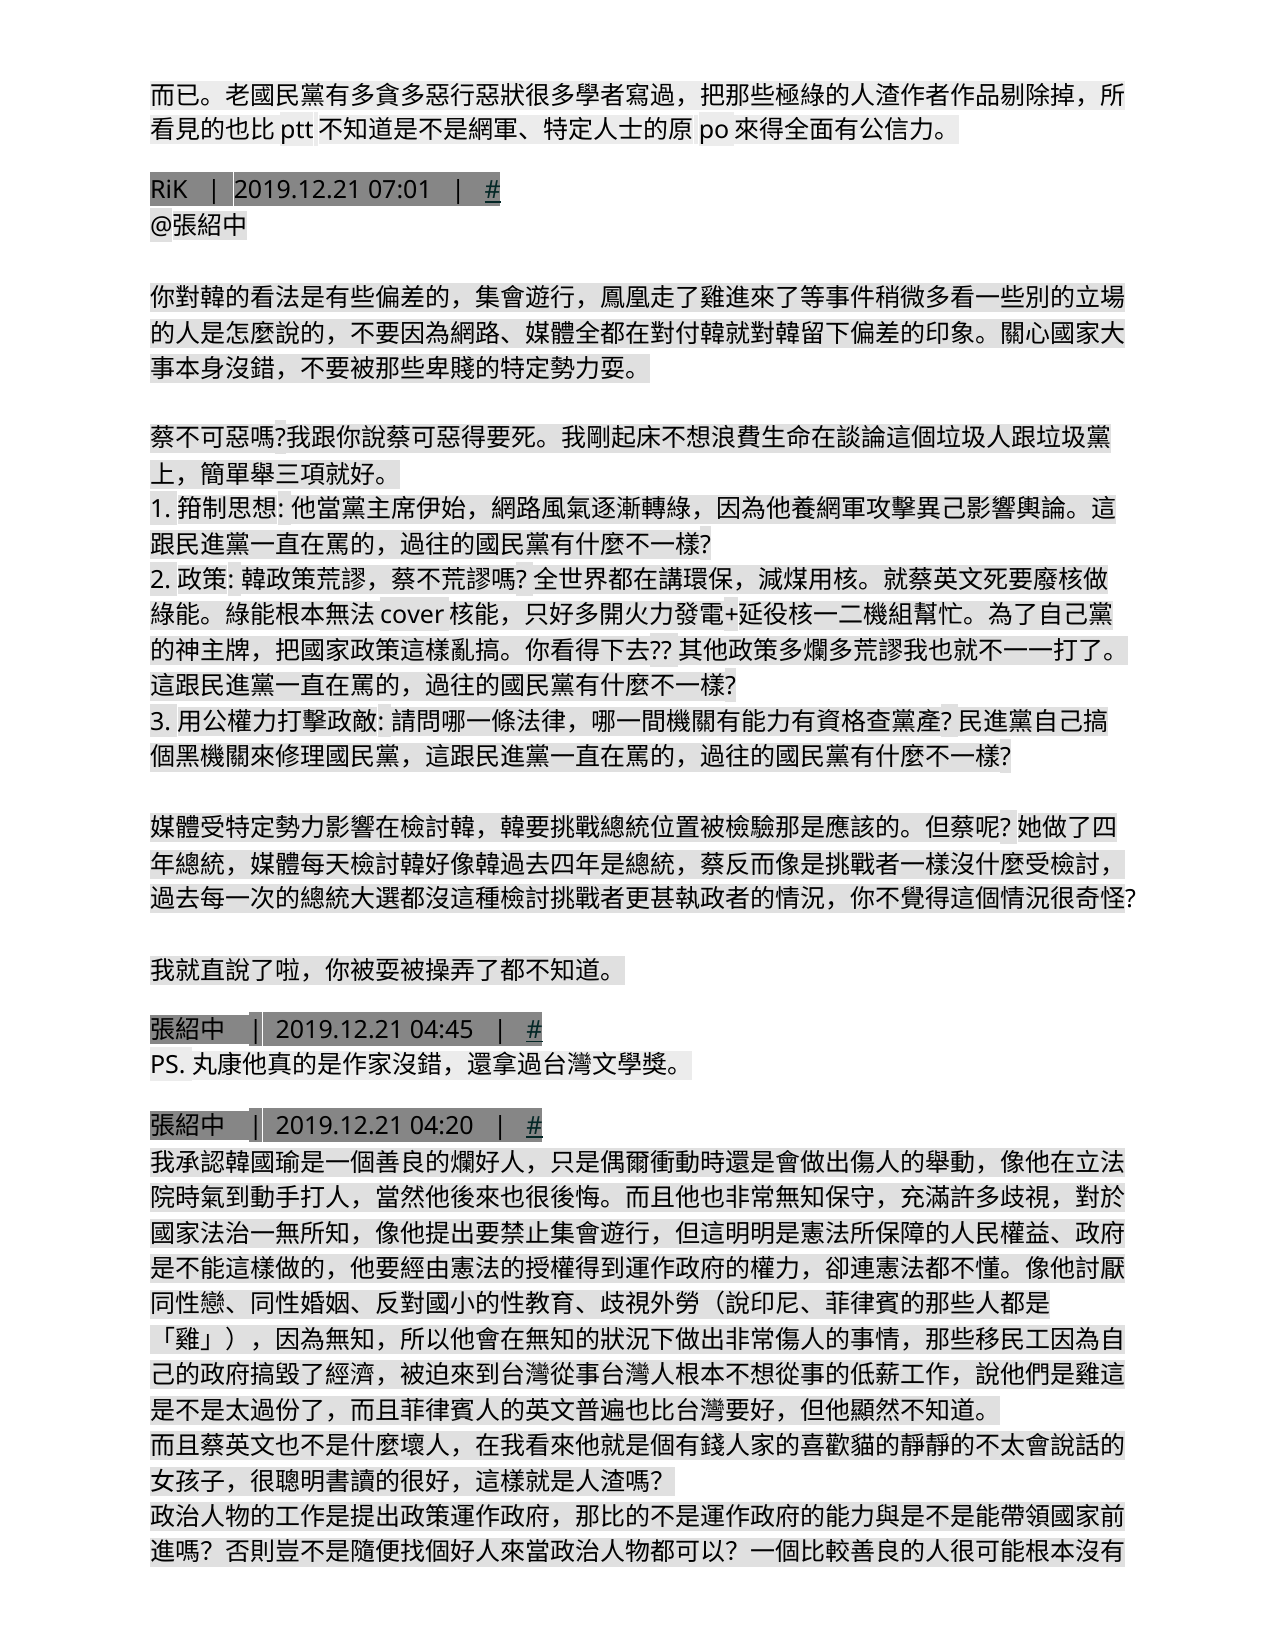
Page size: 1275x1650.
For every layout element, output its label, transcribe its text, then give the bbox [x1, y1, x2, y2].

text 張紹中 | 2019.12.21 04:45 | # [150, 1010, 1125, 1046]
text @張紹中 你對韓的看法是有些偏差的，集會遊行，鳳凰走了雞進來了等事件稍微多看一些別的立場的人是怎麼說的，不要因為網路、媒體全都在對付韓就對韓留下偏差的印象。關心國家大事本身沒錯，不要被那些卑賤的特定勢力耍。 蔡不可惡嗎?我跟你說蔡可惡得要死。我剛起床不想浪費生命在談論這個垃圾人跟垃圾黨上，簡單舉三項就好。 1. 箝制思想: 他當黨主席伊始，網路風氣逐漸轉綠，因為他養網軍攻擊異己影響輿論。這跟民進黨一直在罵的，過往的國民黨有什麼不一樣? 2. 政策: 韓政策荒謬，蔡不荒謬嗎? 全世界都在講環保，減煤用核。就蔡英文死要廢核做綠能。綠能根本無法cover核能，只好多開火力發電+延役核一二機組幫忙。為了自己黨的神主牌，把國家政策這樣亂搞。你看得下去?? 其他政策多爛多荒謬我也就不一一打了。這跟民進黨一直在罵的，過往的國民黨有什麼不一樣? 3. 用公權力打擊政敵: 請問哪一條法律，哪一間機關有能力有資格查黨產? 民進黨自己搞個黑機關來修理國民黨，這跟民進黨一直在罵的，過往的國民黨有什麼不一樣? 媒體受特定勢力影響在檢討韓，韓要挑戰總統位置被檢驗那是應該的。但蔡呢? 她做了四年總統，媒體每天檢討韓好像韓過去四年是總統，蔡反而像是挑戰者一樣沒什麼受檢討，過去每一次的總統大選都沒這種檢討挑戰者更甚執政者的情況，你不覺得這個情況很奇怪? 我就直說了啦，你被耍被操弄了都不知道。 [150, 206, 1125, 985]
text 張紹中 | 2019.12.21 04:20 | # [150, 1106, 1125, 1142]
text 我承認韓國瑜是一個善良的爛好人，只是偶爾衝動時還是會做出傷人的舉動，像他在立法院時氣到動手打人，當然他後來也很後悔。而且他也非常無知保守，充滿許多歧視，對於國家法治一無所知，像他提出要禁止集會遊行，但這明明是憲法所保障的人民權益、政府是不能這樣做的，他要經由憲法的授權得到運作政府的權力，卻連憲法都不懂。像他討厭同性戀、同性婚姻、反對國小的性教育、歧視外勞（說印尼、菲律賓的那些人都是「雞」），因為無知，所以他會在無知的狀況下做出非常傷人的事情，那些移民工因為自己的政府搞毀了經濟，被迫來到台灣從事台灣人根本不想從事的低薪工作，說他們是雞這是不是太過份了，而且菲律賓人的英文普遍也比台灣要好，但他顯然不知道。 而且蔡英文也不是什麼壞人，在我看來他就是個有錢人家的喜歡貓的靜靜的不太會說話的女孩子，很聰明書讀的很好，這樣就是人渣嗎？ 政治人物的工作是提出政策運作政府，那比的不是運作政府的能力與是不是能帶領國家前進嗎？否則豈不是隨便找個好人來當政治人物都可以？一個比較善良的人很可能根本沒有 [150, 1142, 1125, 1567]
text 而已。老國民黨有多貪多惡行惡狀很多學者寫過，把那些極綠的人渣作者作品剔除掉，所看見的也比ptt不知道是不是網軍、特定人士的原po來得全面有公信力。 [150, 75, 1125, 146]
text PS. 丸康他真的是作家沒錯，還拿過台灣文學獎。 [150, 1046, 1125, 1081]
text RiK | 2019.12.21 07:01 | # [150, 171, 1125, 206]
